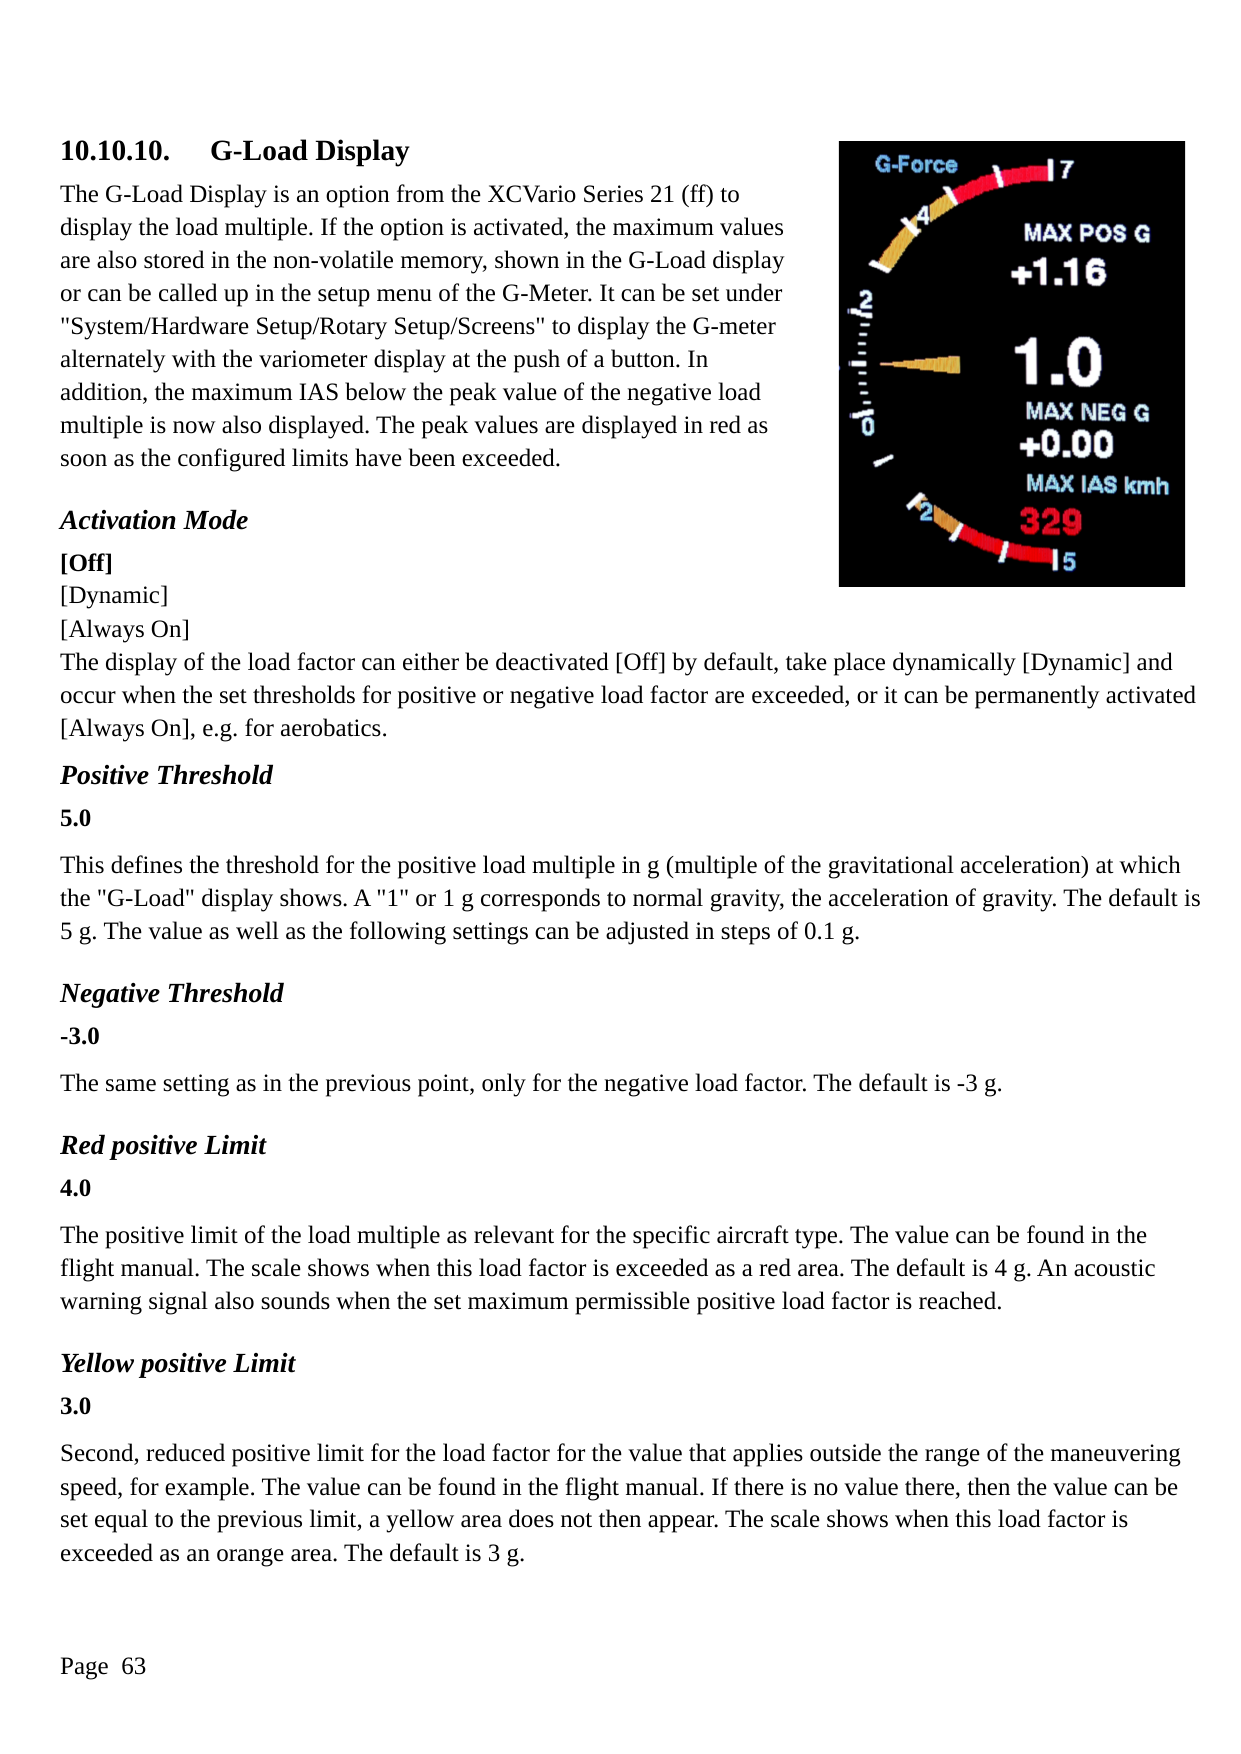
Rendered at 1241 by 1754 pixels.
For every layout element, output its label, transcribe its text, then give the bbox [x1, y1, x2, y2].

text 4.0 [60, 1173, 1207, 1202]
subtitle Yellow positive Limit [60, 1347, 1207, 1378]
text [Always On] [60, 614, 1207, 642]
subtitle Positive Threshold [60, 758, 1207, 790]
text Second, reduced positive limit for the load factor for the value that applies outside the range of the maneuvering speed, for example. The value can be found in the flight manual. If there is no value there, then the value can be set equal to the previous limit, a yellow area does not then appear. The scale shows when this load factor is exceeded as an orange area. The default is 3 g. [60, 1438, 1207, 1566]
subtitle [1186, 503, 1207, 535]
subtitle Red positive Limit [60, 1128, 1207, 1160]
text This defines the threshold for the positive load multiple in g (multiple of the gravitational acceleration) at which the "G-Load" display shows. A "1" or 1 g corresponds to normal gravity, the acceleration of gravity. The default is 5 g. The value as well as the following settings can be adjusted in steps of 0.1 g. [60, 850, 1207, 945]
text The same setting as in the previous point, only for the negative load factor. The default is -3 g. [60, 1068, 1207, 1097]
subtitle Activation Mode [60, 503, 838, 535]
picture [838, 141, 1186, 587]
text 5.0 [60, 803, 1207, 831]
text The display of the load factor can either be deactivated [Off] by default, take place dynamically [Dynamic] and occur when the set thresholds for positive or negative load factor are exceeded, or it can be permanently activated [Always On], e.g. for aerobatics. [60, 647, 1207, 741]
text The G-Load Display is an option from the XCVario Series 21 (ff) to display the load multiple. If the option is activated, the maximum values are also stored in the non-volatile memory, shown in the G-Load display or can be called up in the setup menu of the G-Meter. It can be set under "System/Hardware Setup/Rotary Setup/Screens" to display the G-meter alternately with the variometer display at the push of a button. In addition, the maximum IAS below the peak value of the negative load multiple is now also displayed. The peak values are displayed in red as soon as the configured limits have been exceeded. [60, 179, 838, 472]
text 3.0 [60, 1391, 1207, 1420]
text -3.0 [60, 1021, 1207, 1049]
text [Dynamic] [60, 581, 1207, 609]
text [Off] [60, 548, 838, 576]
subtitle Negative Threshold [60, 976, 1207, 1008]
text [1186, 548, 1207, 576]
subtitle G-Load Display [60, 133, 1207, 166]
text The positive limit of the load multiple as relevant for the specific aircraft type. The value can be found in the flight manual. The scale shows when this load factor is exceeded as a red area. The default is 4 g. An acoustic warning signal also sounds when the set maximum permissible positive load factor is reached. [60, 1220, 1207, 1315]
